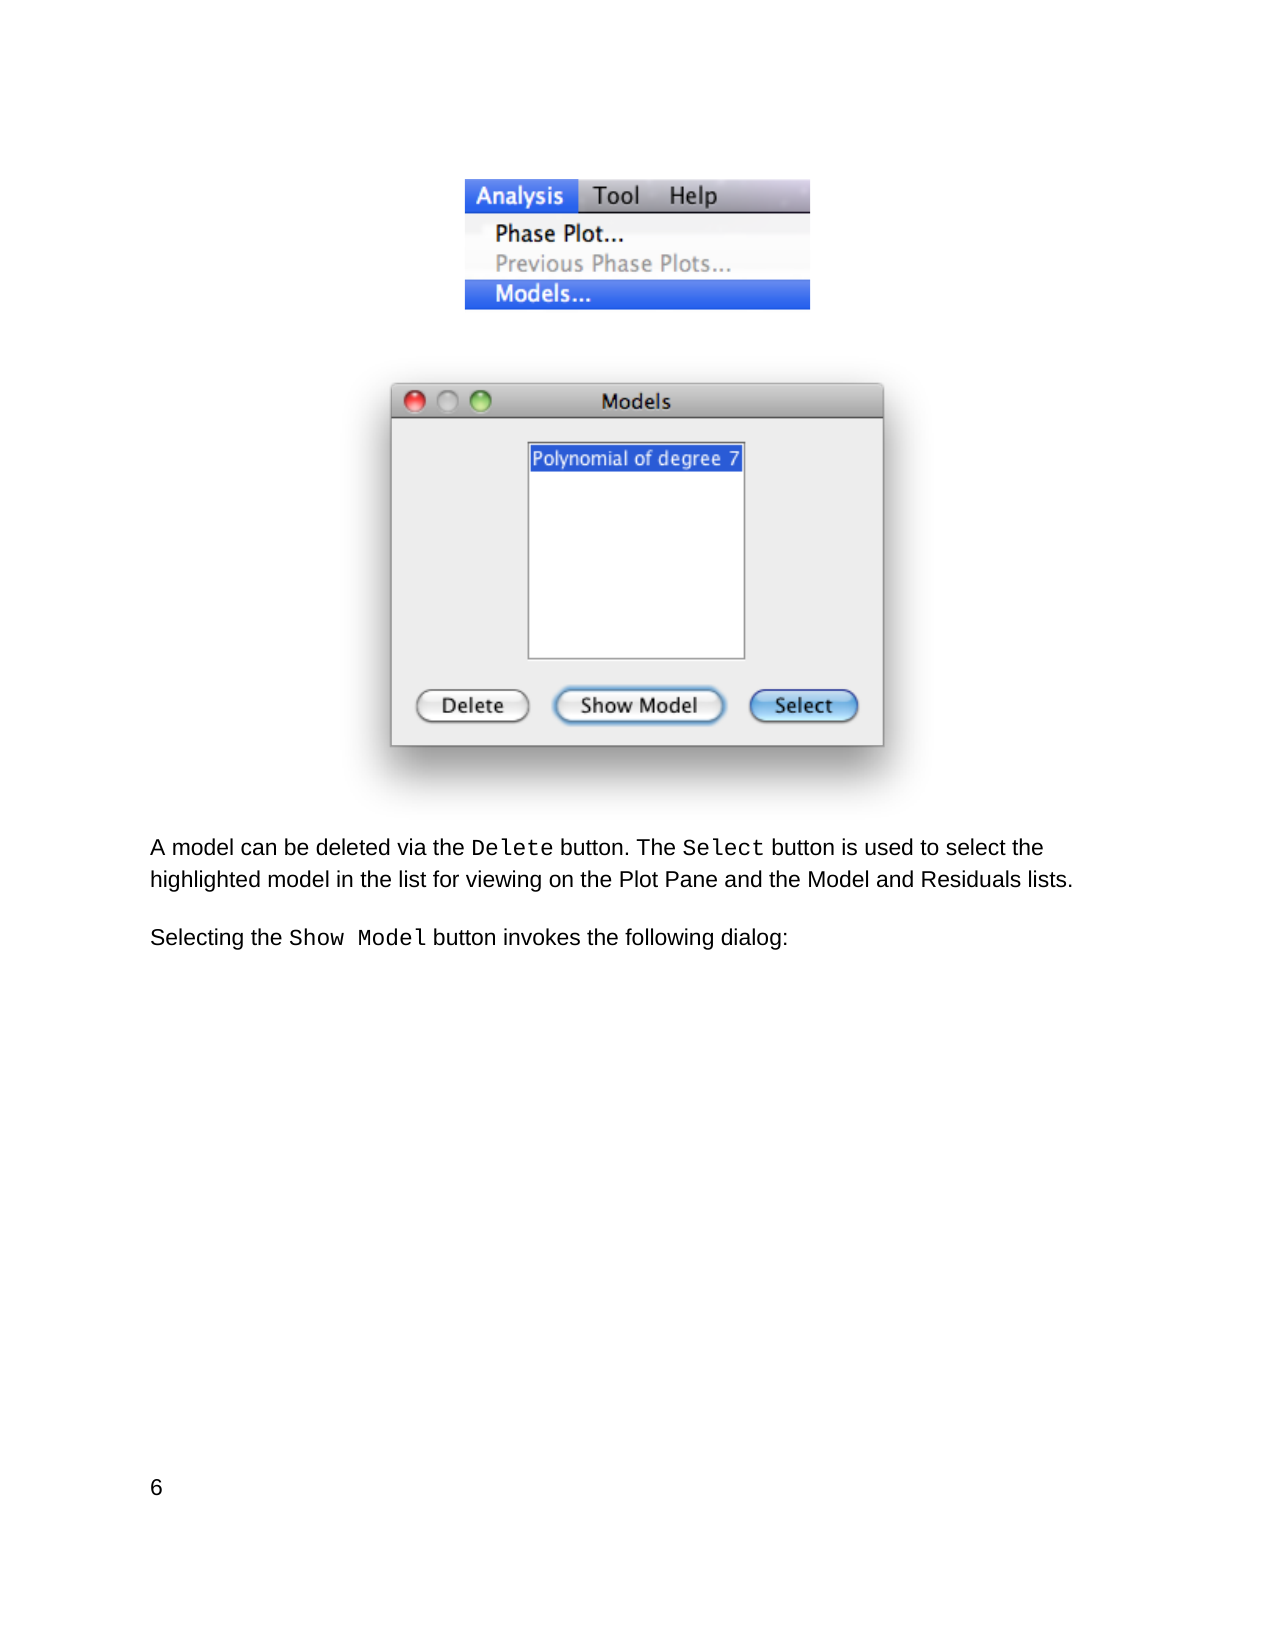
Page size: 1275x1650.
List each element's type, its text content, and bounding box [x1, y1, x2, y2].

text Selecting the Show Model button invokes the following dialog: [150, 925, 1125, 953]
picture [464, 179, 811, 313]
picture [329, 345, 946, 832]
text A model can be deleted via the Delete button. The Select button is used to select the highlighted model in the list for viewing on the Plot Pane and the Model and Residuals lists. [150, 835, 1125, 892]
